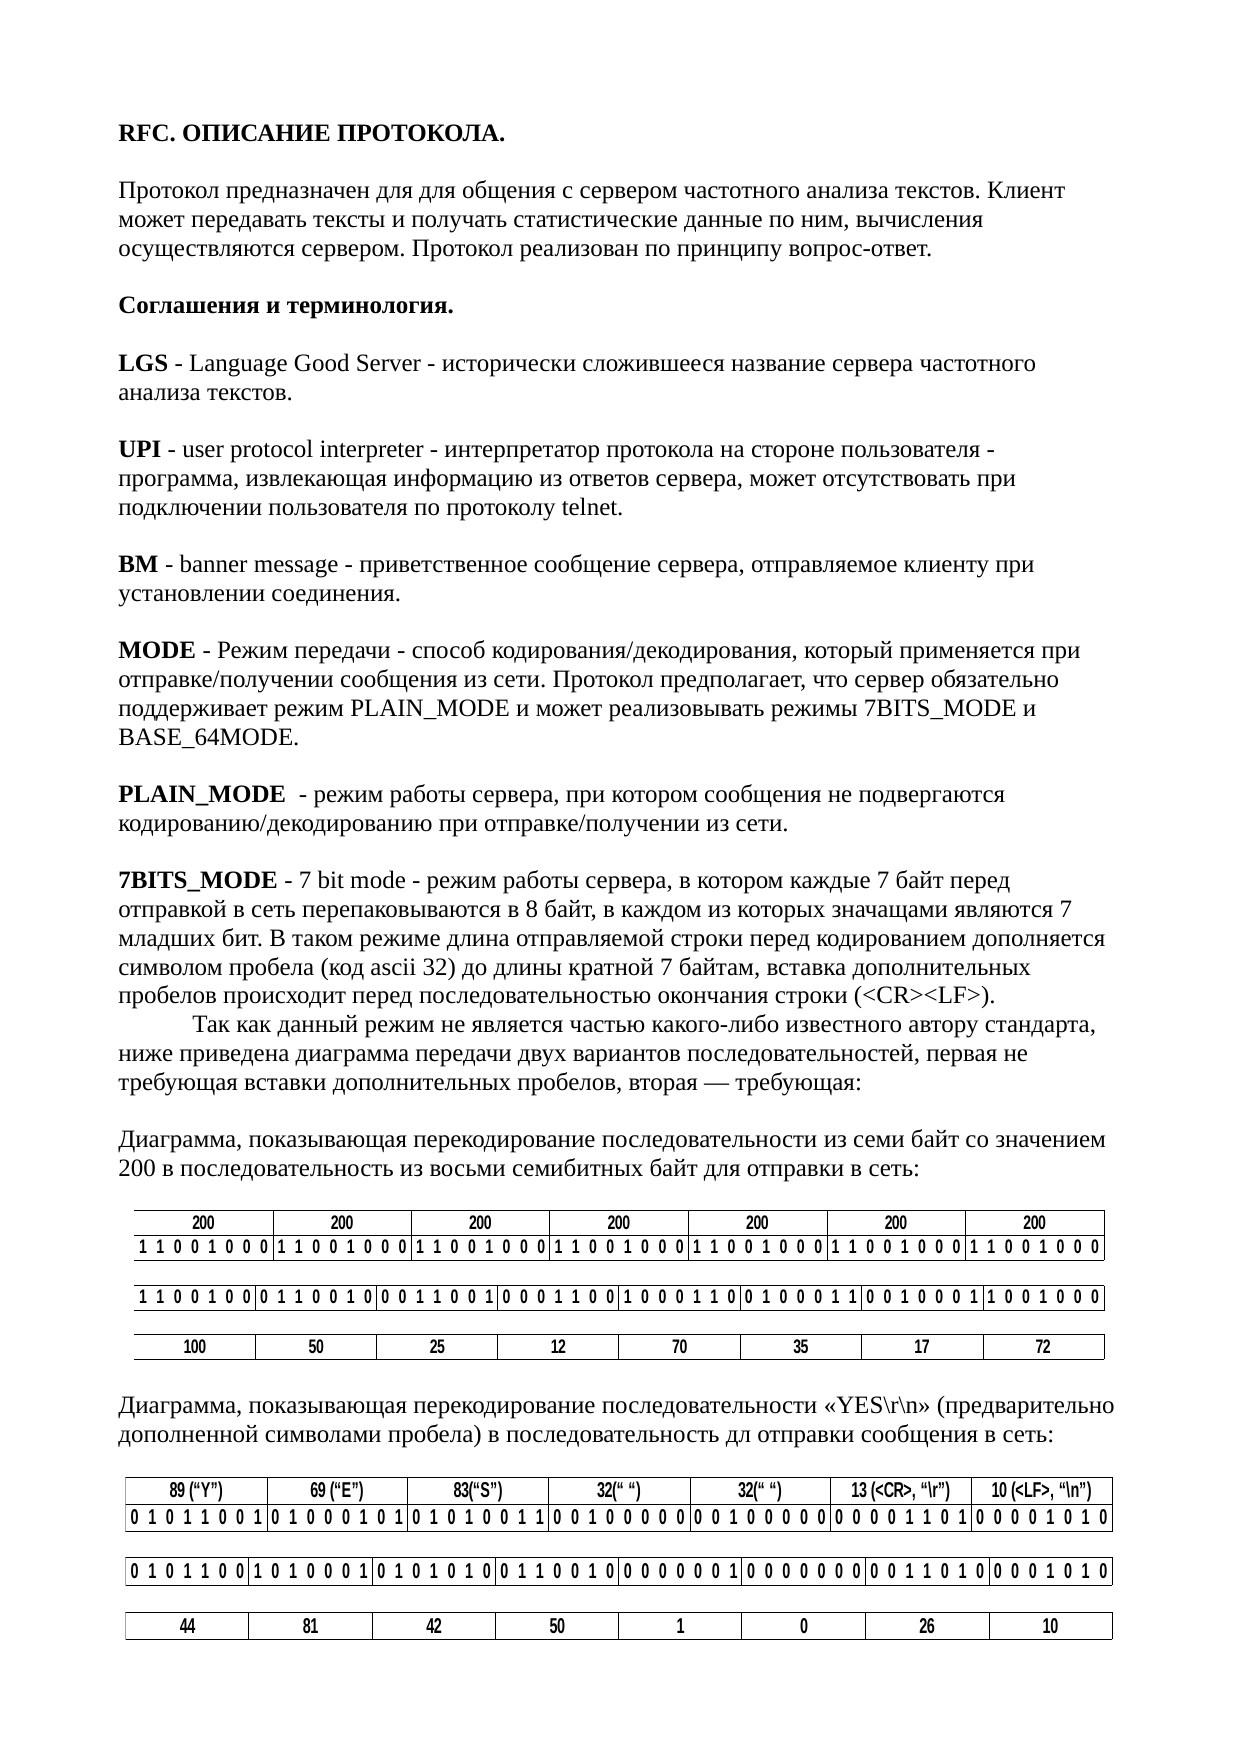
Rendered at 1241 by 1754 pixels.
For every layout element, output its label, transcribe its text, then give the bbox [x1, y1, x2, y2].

text MODE - Режим передачи - способ кодирования/декодирования, который применяется при отправке/получении сообщения из сети. Протокол предполагает, что сервер обязательно поддерживает режим PLAIN_MODE и может реализовывать режимы 7BITS_MODE и BASE_64MODE. [118, 636, 1122, 751]
text Диаграмма, показывающая перекодирование последовательности «YES\r\n» (предварительно дополненной символами пробела) в последовательность дл отправки сообщения в сеть: [118, 1390, 1122, 1448]
text UPI - user protocol interpreter - интерпретатор протокола на стороне пользователя - программа, извлекающая информацию из ответов сервера, может отсутствовать при подключении пользователя по протоколу telnet. [118, 434, 1122, 521]
text Так как данный режим не является частью какого-либо известного автору стандарта, ниже приведена диаграмма передачи двух вариантов последовательностей, первая не требующая вставки дополнительных пробелов, вторая — требующая: [118, 1009, 1122, 1096]
text Протокол предназначен для для общения с сервером частотного анализа текстов. Клиент может передавать тексты и получать статистические данные по ним, вычисления осуществляются сервером. Протокол реализован по принципу вопрос-ответ. [118, 176, 1122, 262]
text RFC. ОПИСАНИЕ ПРОТОКОЛА. [118, 118, 1122, 147]
text BM - banner message - приветственное сообщение сервера, отправляемое клиенту при установлении соединения. [118, 549, 1122, 607]
text LGS - Language Good Server - исторически сложившееся название сервера частотного анализа текстов. [118, 348, 1122, 406]
text 7BITS_MODE - 7 bit mode - режим работы сервера, в котором каждые 7 байт перед отправкой в сеть перепаковываются в 8 байт, в каждом из которых значащами являются 7 младших бит. В таком режиме длина отправляемой строки перед кодированием дополняется символом пробела (код ascii 32) до длины кратной 7 байтам, вставка дополнительных пробелов происходит перед последовательностью окончания строки (<CR><LF>). [118, 866, 1122, 1009]
text Соглашения и терминология. [118, 291, 1122, 319]
text Диаграмма, показывающая перекодирование последовательности из семи байт со значением 200 в последовательность из восьми семибитных байт для отправки в сеть: [118, 1124, 1122, 1182]
text PLAIN_MODE - режим работы сервера, при котором сообщения не подвергаются кодированию/декодированию при отправке/получении из сети. [118, 779, 1122, 837]
